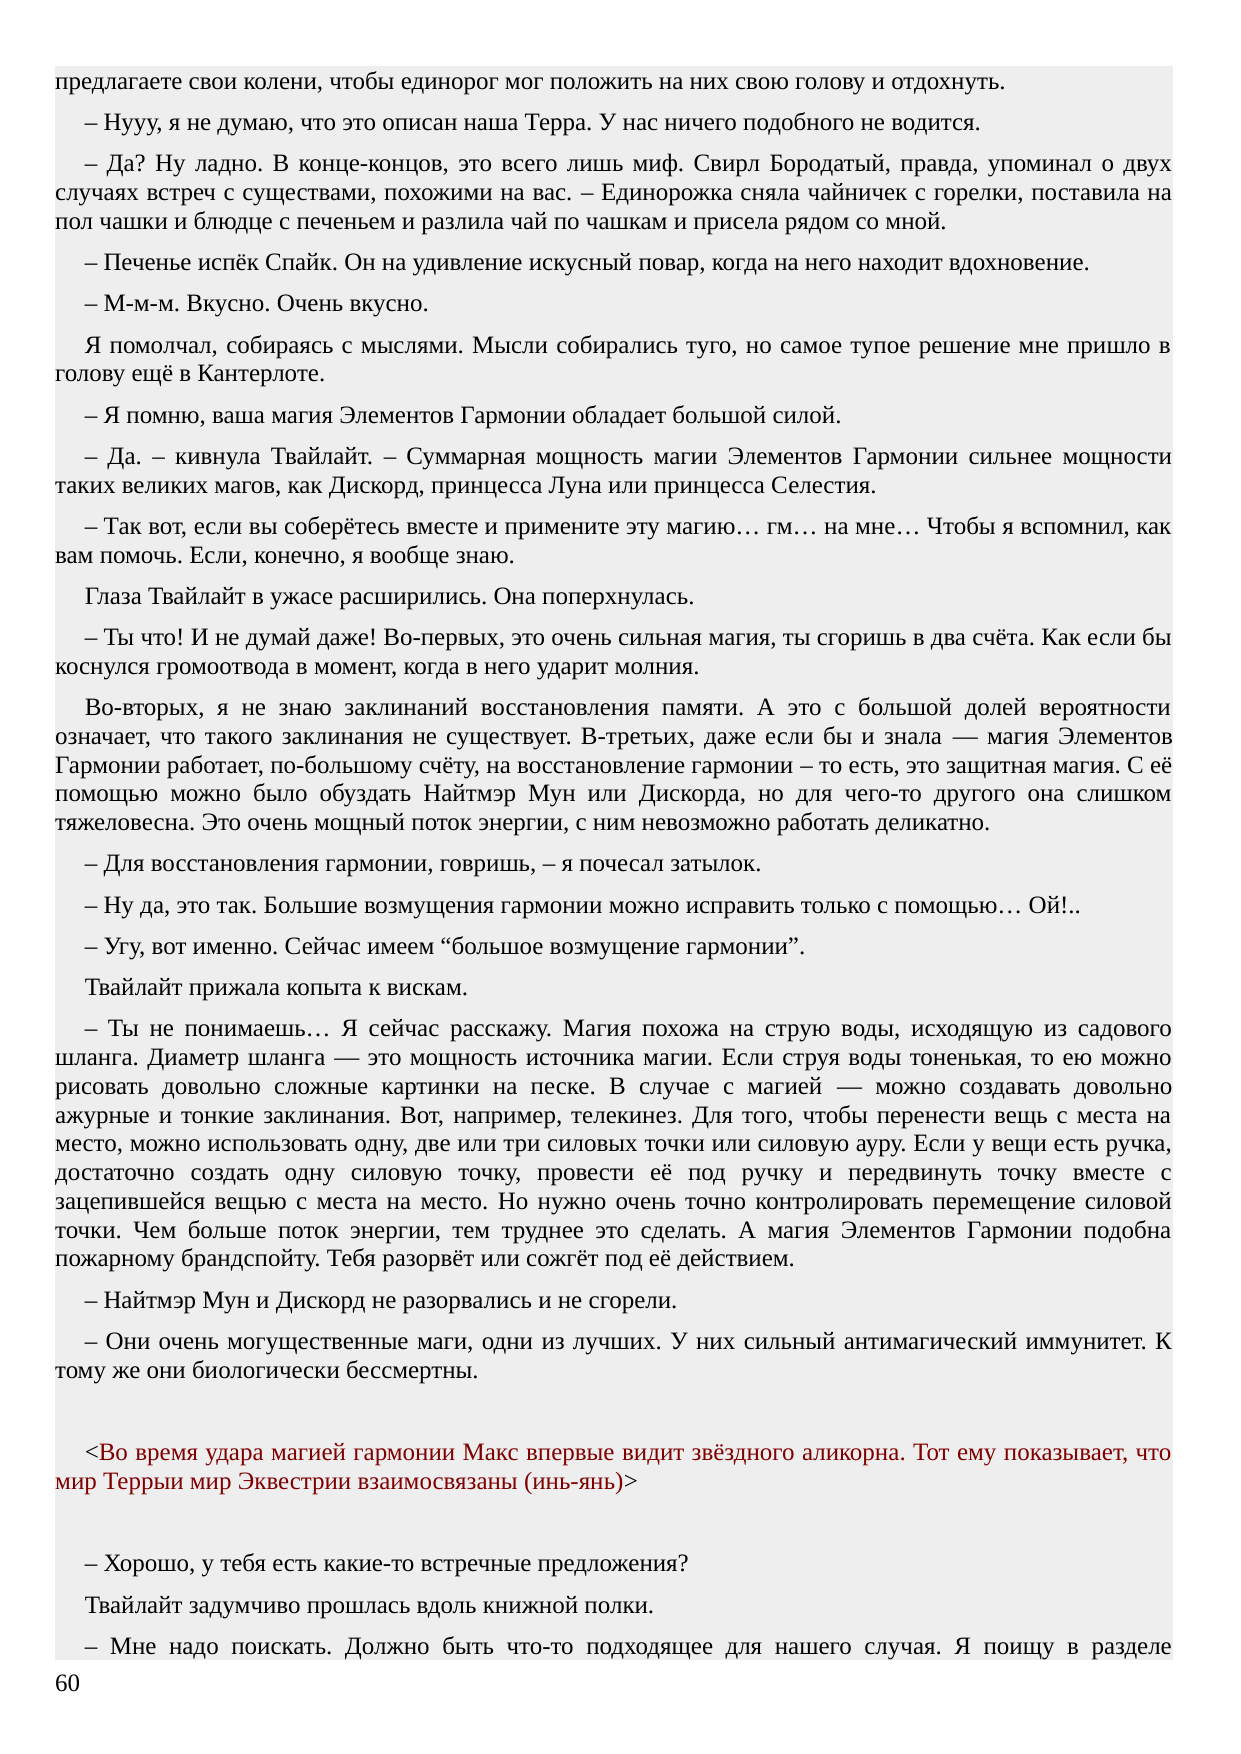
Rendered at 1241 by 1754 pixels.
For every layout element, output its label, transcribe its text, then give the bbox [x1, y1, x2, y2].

text – Хорошо, у тебя есть какие-то встречные предложения? [55, 1548, 1173, 1577]
text – Так вот, если вы соберётесь вместе и примените эту магию… гм… на мне… Чтобы я вспомнил, как вам помочь. Если, конечно, я вообще знаю. [55, 511, 1173, 568]
text Твайлайт задумчиво прошлась вдоль книжной полки. [55, 1590, 1173, 1618]
text <Во время удара магией гармонии Макс впервые видит звёздного аликорна. Тот ему показывает, что мир Террыи мир Эквестрии взаимосвязаны (инь-янь)> [55, 1437, 1173, 1495]
text предлагаете свои колени, чтобы единорог мог положить на них свою голову и отдохнуть. [55, 66, 1173, 95]
text – Угу, вот именно. Сейчас имеем “большое возмущение гармонии”. [55, 931, 1173, 960]
text Глаза Твайлайт в ужасе расширились. Она поперхнулась. [55, 581, 1173, 610]
text – Я помню, ваша магия Элементов Гармонии обладает большой силой. [55, 400, 1173, 428]
text – Печенье испёк Спайк. Он на удивление искусный повар, когда на него находит вдохновение. [55, 247, 1173, 276]
text – Найтмэр Мун и Дискорд не разорвались и не сгорели. [55, 1285, 1173, 1313]
text – М-м-м. Вкусно. Очень вкусно. [55, 288, 1173, 317]
text – Да. – кивнула Твайлайт. – Суммарная мощность магии Элементов Гармонии сильнее мощности таких великих магов, как Дискорд, принцесса Луна или принцесса Селестия. [55, 441, 1173, 498]
text – Ты не понимаешь… Я сейчас расскажу. Магия похожа на струю воды, исходящую из садового шланга. Диаметр шланга — это мощность источника магии. Если струя воды тоненькая, то ею можно рисовать довольно сложные картинки на песке. В случае с магией — можно создавать довольно ажурные и тонкие заклинания. Вот, например, телекинез. Для того, чтобы перенести вещь с места на место, можно использовать одну, две или три силовых точки или силовую ауру. Если у вещи есть ручка, достаточно создать одну силовую точку, провести её под ручку и передвинуть точку вместе с зацепившейся вещью с места на место. Но нужно очень точно контролировать перемещение силовой точки. Чем больше поток энергии, тем труднее это сделать. А магия Элементов Гармонии подобна пожарному брандспойту. Тебя разорвёт или сожгёт под её действием. [55, 1013, 1173, 1272]
text – Ну да, это так. Большие возмущения гармонии можно исправить только с помощью… Ой!.. [55, 890, 1173, 918]
text – Ты что! И не думай даже! Во-первых, это очень сильная магия, ты сгоришь в два счёта. Как если бы коснулся громоотвода в момент, когда в него ударит молния. [55, 622, 1173, 680]
text Во-вторых, я не знаю заклинаний восстановления памяти. А это с большой долей вероятности означает, что такого заклинания не существует. В-третьих, даже если бы и знала — магия Элементов Гармонии работает, по-большому счёту, на восстановление гармонии – то есть, это защитная магия. С её помощью можно было обуздать Найтмэр Мун или Дискорда, но для чего-то другого она слишком тяжеловесна. Это очень мощный поток энергии, с ним невозможно работать деликатно. [55, 692, 1173, 836]
text – Да? Ну ладно. В конце-концов, это всего лишь миф. Свирл Бородатый, правда, упоминал о двух случаях встреч с существами, похожими на вас. – Единорожка сняла чайничек с горелки, поставила на пол чашки и блюдце с печеньем и разлила чай по чашкам и присела рядом со мной. [55, 148, 1173, 235]
text – Для восстановления гармонии, говришь, – я почесал затылок. [55, 848, 1173, 877]
text – Нууу, я не думаю, что это описан наша Терра. У нас ничего подобного не водится. [55, 107, 1173, 136]
text – Мне надо поискать. Должно быть что-то подходящее для нашего случая. Я поищу в разделе [55, 1631, 1173, 1660]
text Твайлайт прижала копыта к вискам. [55, 972, 1173, 1001]
text – Они очень могущественные маги, одни из лучших. У них сильный антимагический иммунитет. К тому же они биологически бессмертны. [55, 1326, 1173, 1383]
text Я помолчал, собираясь с мыслями. Мысли собирались туго, но самое тупое решение мне пришло в голову ещё в Кантерлоте. [55, 330, 1173, 387]
